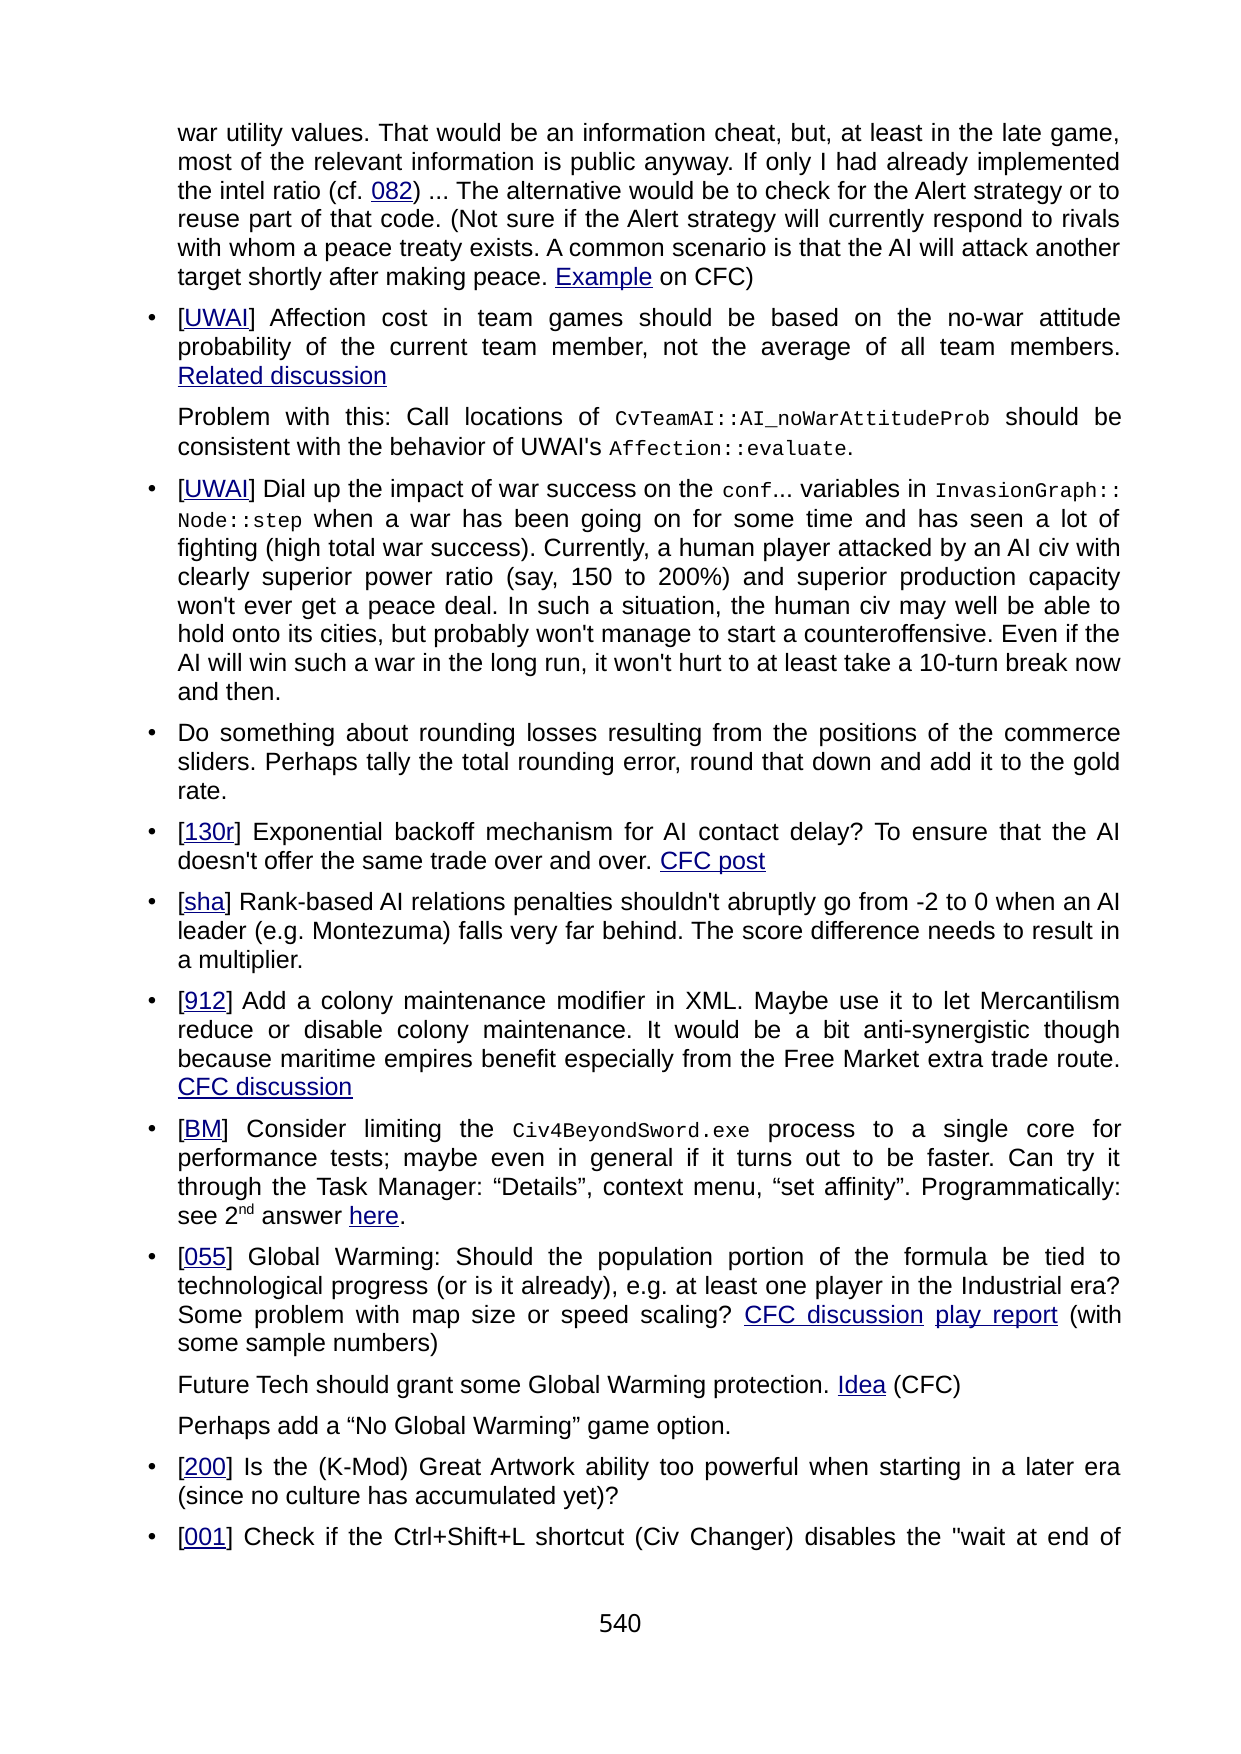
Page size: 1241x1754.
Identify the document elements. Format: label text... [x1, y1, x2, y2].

list Do something about rounding losses resulting from the positions of the commerce sliders. Perhaps tally the total rounding error, round that down and add it to the gold rate. [148, 718, 1122, 804]
list [130r] Exponential backoff mechanism for AI contact delay? To ensure that the AI doesn't offer the same trade over and over. CFC post [148, 817, 1122, 875]
list [UWAI] Dial up the impact of war success on the conf... variables in InvasionGraph:: Node::step when a war has been going on for some time and has seen a lot of fighting (high total war success). Currently, a human player attacked by an AI civ with clearly superior power ratio (say, 150 to 200%) and superior production capacity won't ever get a peace deal. In such a situation, the human civ may well be able to hold onto its cities, but probably won't manage to start a counteroffensive. Even if the AI will win such a war in the long run, it won't hurt to at least take a 10-turn break now and then. [148, 474, 1122, 706]
list Future Tech should grant some Global Warming protection. Idea (CFC) [148, 1370, 1122, 1398]
list [200] Is the (K-Mod) Great Artwork ability too powerful when starting in a later era (since no culture has accumulated yet)? [148, 1452, 1122, 1510]
list [055] Global Warming: Should the population portion of the formula be tied to technological progress (or is it already), e.g. at least one player in the Industrial era? Some problem with map size or speed scaling? CFC discussion play report (with some sample numbers) [148, 1242, 1122, 1357]
list [BM] Consider limiting the Civ4BeyondSword.exe process to a single core for performance tests; maybe even in general if it turns out to be faster. Can try it through the Task Manager: “Details”, context menu, “set affinity”. Programmatically: see 2nd answer here. [148, 1114, 1122, 1229]
list [sha] Rank-based AI relations penalties shouldn't abruptly go from -2 to 0 when an AI leader (e.g. Montezuma) falls very far behind. The score difference needs to result in a multiplier. [148, 887, 1122, 973]
list [UWAI] Affection cost in team games should be based on the no-war attitude probability of the current team member, not the average of all team members. Related discussion [148, 303, 1122, 389]
list Perhaps add a “No Global Warming” game option. [148, 1411, 1122, 1440]
list Problem with this: Call locations of CvTeamAI::AI_noWarAttitudeProb should be consistent with the behavior of UWAI's Affection::evaluate. [148, 402, 1122, 461]
list [912] Add a colony maintenance modifier in XML. Maybe use it to let Mercantilism reduce or disable colony maintenance. It would be a bit anti-synergistic though because maritime empires benefit especially from the Free Market extra trade route. CFC discussion [148, 986, 1122, 1101]
list war utility values. That would be an information cheat, but, at least in the late game, most of the relevant information is public anyway. If only I had already implemented the intel ratio (cf. 082) ... The alternative would be to check for the Alert strategy or to reuse part of that code. (Not sure if the Alert strategy will currently respond to rivals with whom a peace treaty exists. A common scenario is that the AI will attack another target shortly after making peace. Example on CFC) [148, 118, 1122, 291]
list [001] Check if the Ctrl+Shift+L shortcut (Civ Changer) disables the "wait at end of [148, 1522, 1122, 1551]
